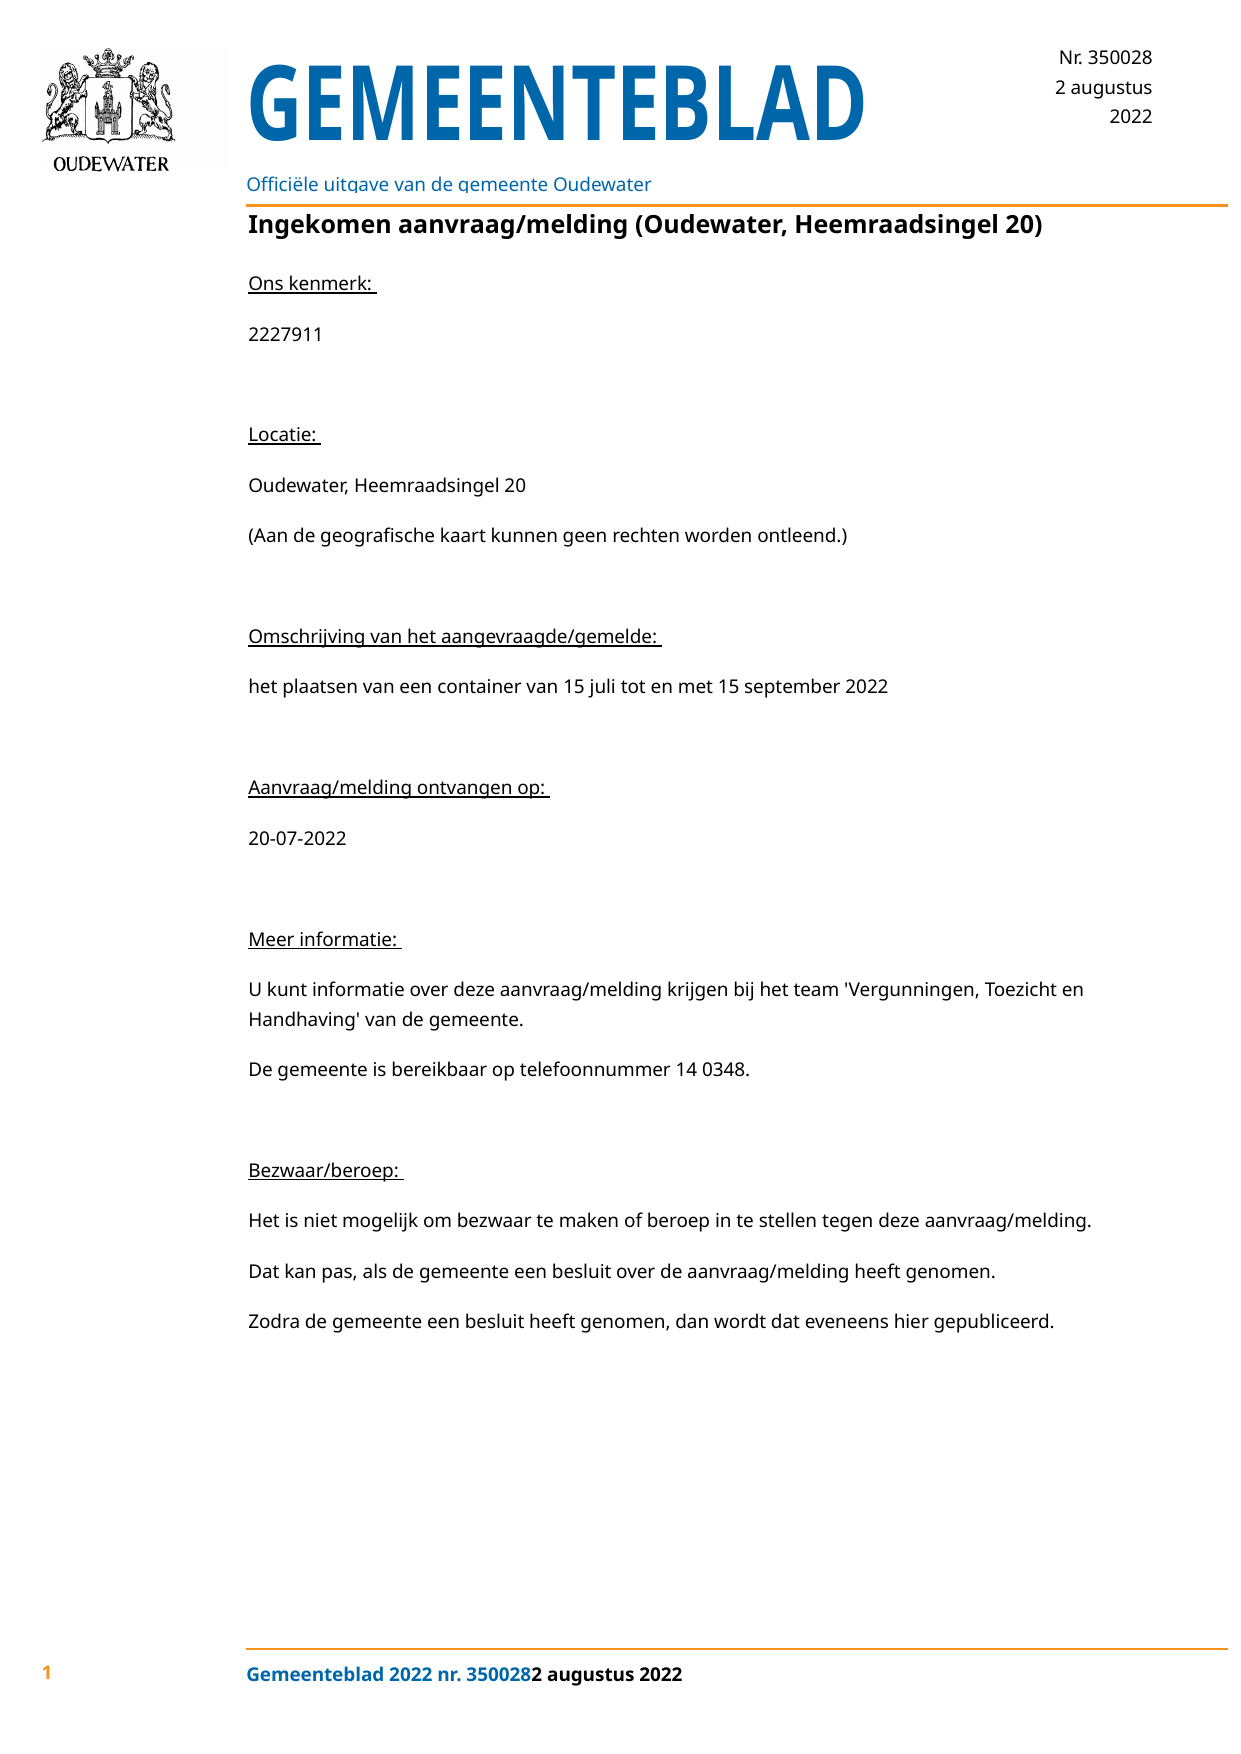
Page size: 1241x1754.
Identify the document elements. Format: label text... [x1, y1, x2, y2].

text De gemeente is bereikbaar op telefoonnummer 14 0348. [248, 1056, 1152, 1082]
text Dat kan pas, als de gemeente een besluit over de aanvraag/melding heeft genomen. [248, 1258, 1152, 1283]
text Zodra de gemeente een besluit heeft genomen, dan wordt dat eveneens hier gepubliceerd. [248, 1308, 1152, 1334]
text Meer informatie: [248, 926, 1152, 951]
text U kunt informatie over deze aanvraag/melding krijgen bij het team 'Vergunningen, Toezicht en Handhaving' van de gemeente. [248, 976, 1152, 1031]
text Locatie: [248, 422, 1152, 447]
text Oudewater, Heemraadsingel 20 [248, 472, 1152, 498]
text (Aan de geografische kaart kunnen geen rechten worden ontleend.) [248, 522, 1152, 548]
text Het is niet mogelijk om bezwaar te maken of beroep in te stellen tegen deze aanvraag/melding. [248, 1207, 1152, 1233]
text 20-07-2022 [248, 825, 1152, 851]
text Bezwaar/beroep: [248, 1157, 1152, 1183]
text Ons kenmerk: [248, 270, 1152, 296]
text Aanvraag/melding ontvangen op: [248, 774, 1152, 800]
text het plaatsen van een container van 15 juli tot en met 15 september 2022 [248, 674, 1152, 699]
text Omschrijving van het aangevraagde/gemelde: [248, 623, 1152, 649]
picture [41, 47, 231, 172]
text 2227911 [248, 321, 1152, 346]
text Ingekomen aanvraag/melding (Oudewater, Heemraadsingel 20) [248, 207, 1152, 241]
